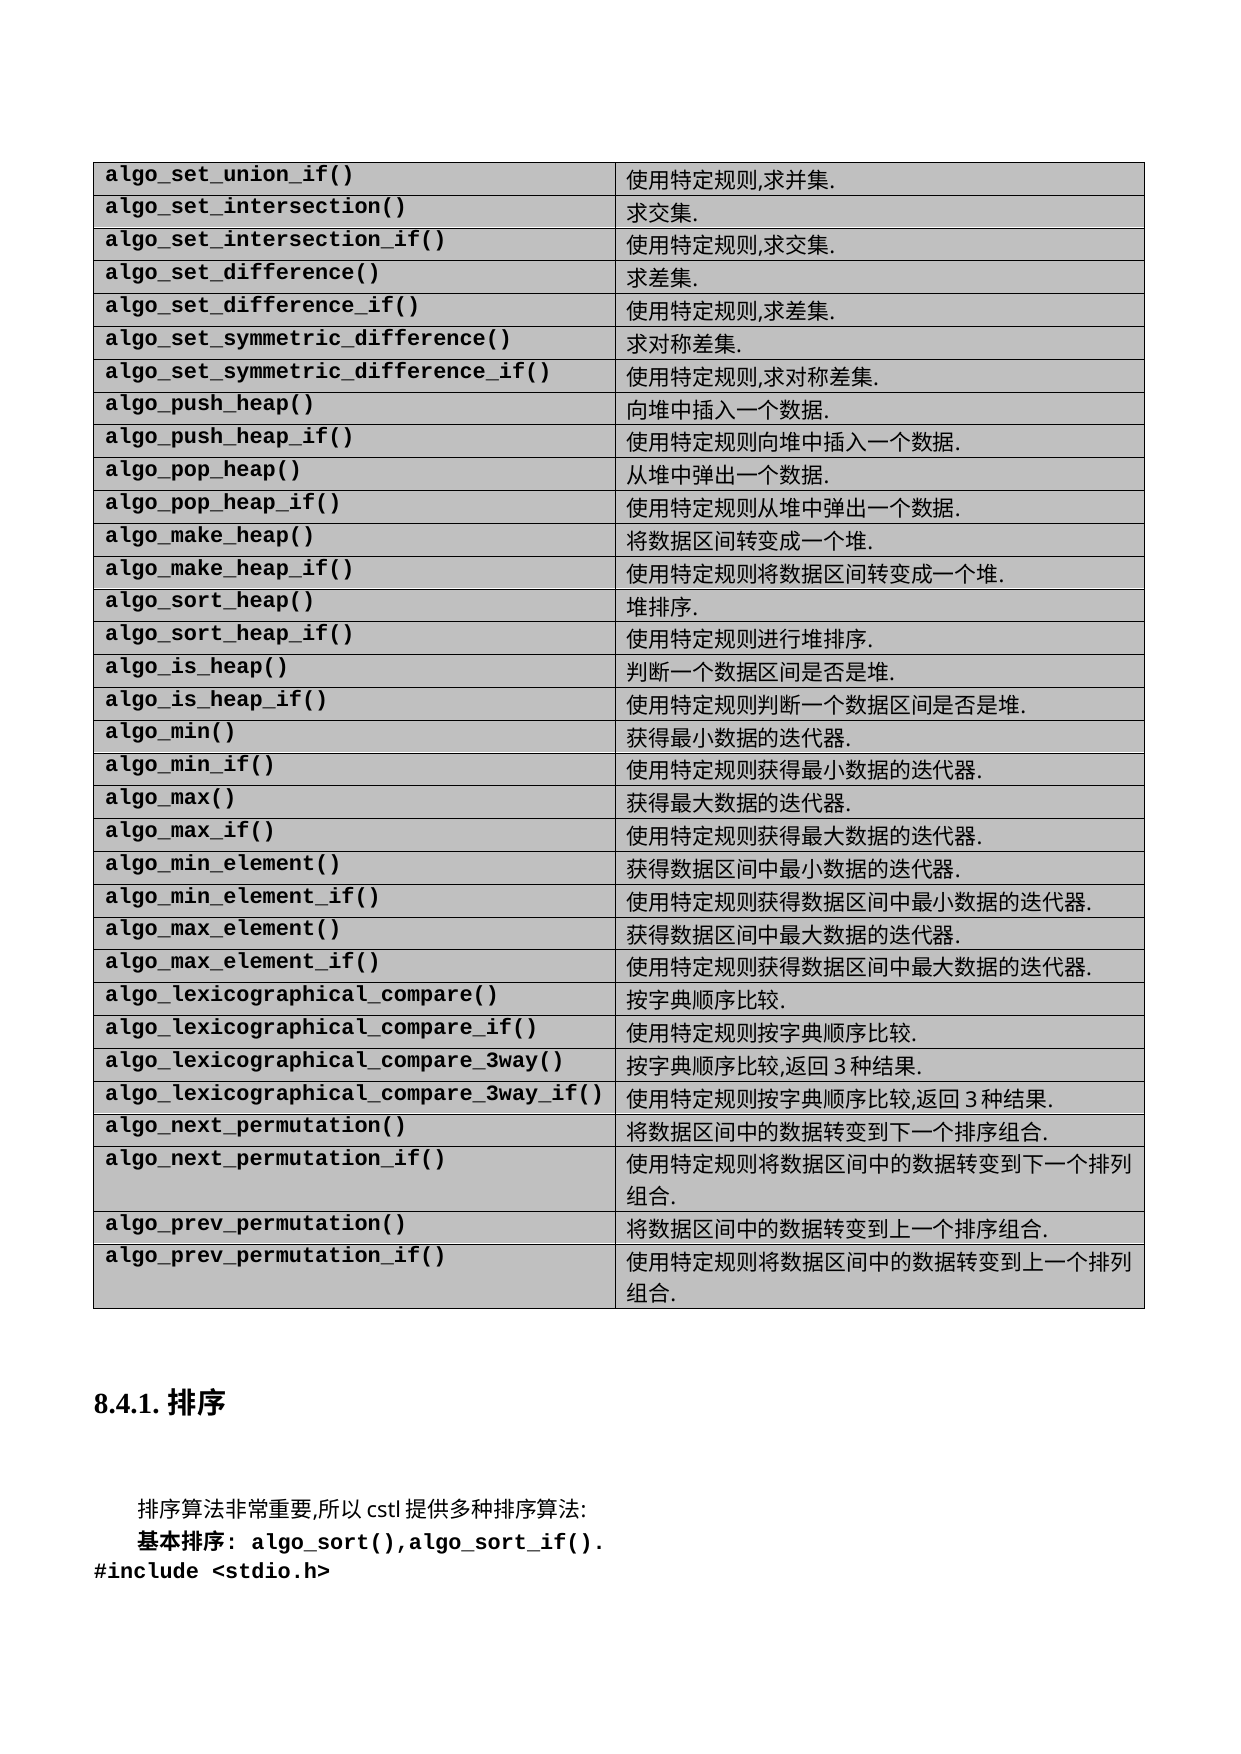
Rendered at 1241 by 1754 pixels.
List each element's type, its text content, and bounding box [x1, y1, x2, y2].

table_cell algo_sort_heap() [94, 590, 615, 621]
table_cell algo_set_symmetric_difference_if() [94, 360, 615, 392]
table_cell 使用特定规则进行堆排序. [616, 622, 1144, 654]
table_cell 使用特定规则判断一个数据区间是否是堆. [616, 688, 1144, 720]
table_cell 按字典顺序比较. [616, 983, 1144, 1015]
text 排序算法非常重要,所以cstl提供多种排序算法: [94, 1492, 1144, 1524]
table_cell 获得数据区间中最小数据的迭代器. [616, 852, 1144, 884]
table_cell 使用特定规则向堆中插入一个数据. [616, 425, 1144, 457]
table_cell algo_min() [94, 721, 615, 752]
table_cell 获得数据区间中最大数据的迭代器. [616, 918, 1144, 949]
table_cell 使用特定规则从堆中弹出一个数据. [616, 491, 1144, 523]
table_cell 求对称差集. [616, 327, 1144, 359]
table_cell algo_make_heap() [94, 524, 615, 556]
table_cell algo_lexicographical_compare_3way_if() [94, 1082, 615, 1113]
table_cell algo_is_heap_if() [94, 688, 615, 720]
table_cell algo_prev_permutation() [94, 1212, 615, 1243]
table_cell 使用特定规则将数据区间中的数据转变到下一个排列组合. [616, 1147, 1144, 1211]
table_cell algo_set_intersection() [94, 196, 615, 227]
table_cell algo_prev_permutation_if() [94, 1245, 615, 1308]
table_cell algo_set_union_if() [94, 163, 615, 195]
table_cell 使用特定规则将数据区间中的数据转变到上一个排列组合. [616, 1245, 1144, 1308]
text #include <stdio.h> [94, 1557, 1144, 1589]
table_cell 使用特定规则按字典顺序比较. [616, 1016, 1144, 1048]
table_cell 使用特定规则获得最小数据的迭代器. [616, 754, 1144, 785]
table_cell algo_max() [94, 786, 615, 818]
table_cell 使用特定规则,求差集. [616, 294, 1144, 326]
table_cell algo_max_element_if() [94, 950, 615, 982]
table_cell 使用特定规则将数据区间转变成一个堆. [616, 557, 1144, 588]
table_cell algo_sort_heap_if() [94, 622, 615, 654]
table_cell algo_is_heap() [94, 655, 615, 687]
table_cell 使用特定规则,求并集. [616, 163, 1144, 195]
table_cell 获得最大数据的迭代器. [616, 786, 1144, 818]
table_cell algo_set_difference() [94, 261, 615, 293]
table_cell algo_set_difference_if() [94, 294, 615, 326]
table_cell 使用特定规则,求交集. [616, 229, 1144, 260]
table_cell algo_pop_heap_if() [94, 491, 615, 523]
table_cell algo_max_element() [94, 918, 615, 949]
table_cell 向堆中插入一个数据. [616, 393, 1144, 424]
text 基本排序: algo_sort(),algo_sort_if(). [94, 1524, 1144, 1557]
table_cell algo_make_heap_if() [94, 557, 615, 588]
table_cell algo_push_heap() [94, 393, 615, 424]
table_cell 使用特定规则获得数据区间中最大数据的迭代器. [616, 950, 1144, 982]
table_cell algo_lexicographical_compare_3way() [94, 1049, 615, 1081]
table_cell algo_set_intersection_if() [94, 229, 615, 260]
table_cell algo_min_element_if() [94, 885, 615, 917]
table_cell 获得最小数据的迭代器. [616, 721, 1144, 752]
table_cell 将数据区间中的数据转变到下一个排序组合. [616, 1115, 1144, 1146]
table_cell 使用特定规则获得最大数据的迭代器. [616, 819, 1144, 851]
table_cell 按字典顺序比较,返回3种结果. [616, 1049, 1144, 1081]
table_cell algo_pop_heap() [94, 458, 615, 490]
table_cell 使用特定规则按字典顺序比较,返回3种结果. [616, 1082, 1144, 1113]
table_cell algo_max_if() [94, 819, 615, 851]
table_cell 使用特定规则获得数据区间中最小数据的迭代器. [616, 885, 1144, 917]
table_cell 将数据区间转变成一个堆. [616, 524, 1144, 556]
table_cell algo_set_symmetric_difference() [94, 327, 615, 359]
table_cell algo_min_if() [94, 754, 615, 785]
table_cell algo_lexicographical_compare_if() [94, 1016, 615, 1048]
table_cell algo_next_permutation() [94, 1115, 615, 1146]
table_cell 从堆中弹出一个数据. [616, 458, 1144, 490]
table_cell algo_lexicographical_compare() [94, 983, 615, 1015]
table_cell 将数据区间中的数据转变到上一个排序组合. [616, 1212, 1144, 1243]
table_cell 判断一个数据区间是否是堆. [616, 655, 1144, 687]
table_cell 堆排序. [616, 590, 1144, 621]
table_cell algo_push_heap_if() [94, 425, 615, 457]
table_cell 使用特定规则,求对称差集. [616, 360, 1144, 392]
subtitle 排序 [94, 1369, 1144, 1434]
table_cell algo_next_permutation_if() [94, 1147, 615, 1211]
table_cell 求差集. [616, 261, 1144, 293]
table_cell algo_min_element() [94, 852, 615, 884]
table_cell 求交集. [616, 196, 1144, 227]
